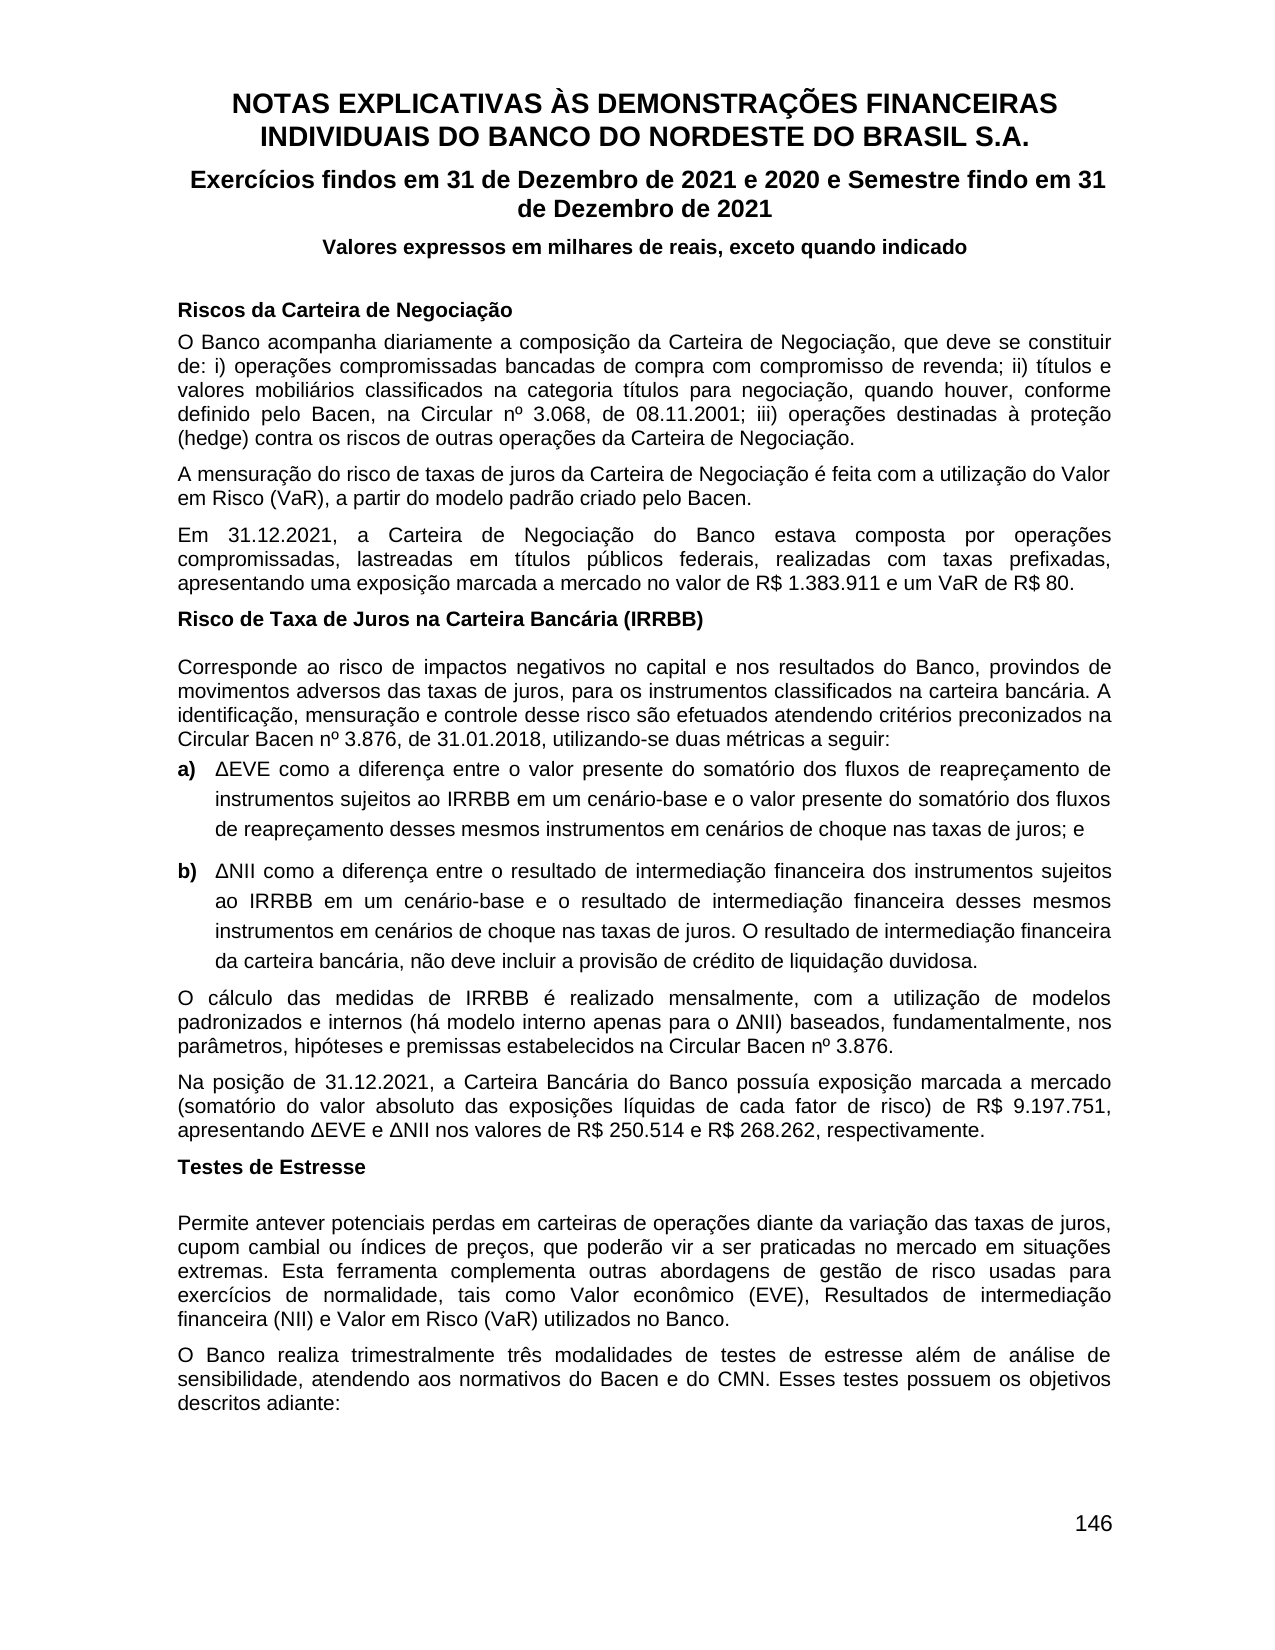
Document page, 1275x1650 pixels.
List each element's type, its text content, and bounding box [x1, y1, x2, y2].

text Na posição de 31.12.2021, a Carteira Bancária do Banco possuía exposição marcada a mercado (somatório do valor absoluto das exposições líquidas de cada fator de risco) de R$ 9.197.751, apresentando ΔEVE e ΔNII nos valores de R$ 250.514 e R$ 268.262, respectivamente. [177, 1070, 1113, 1142]
text Risco de Taxa de Juros na Carteira Bancária (IRRBB) [177, 607, 1113, 631]
text O cálculo das medidas de IRRBB é realizado mensalmente, com a utilização de modelos padronizados e internos (há modelo interno apenas para o ∆NII) baseados, fundamentalmente, nos parâmetros, hipóteses e premissas estabelecidos na Circular Bacen nº 3.876. [177, 986, 1113, 1058]
text Em 31.12.2021, a Carteira de Negociação do Banco estava composta por operações compromissadas, lastreadas em títulos públicos federais, realizadas com taxas prefixadas, apresentando uma exposição marcada a mercado no valor de R$ 1.383.911 e um VaR de R$ 80. [177, 523, 1113, 594]
text Riscos da Carteira de Negociação [177, 298, 1113, 322]
text O Banco acompanha diariamente a composição da Carteira de Negociação, que deve se constituir de: i) operações compromissadas bancadas de compra com compromisso de revenda; ii) títulos e valores mobiliários classificados na categoria títulos para negociação, quando houver, conforme definido pelo Bacen, na Circular nº 3.068, de 08.11.2001; iii) operações destinadas à proteção (hedge) contra os riscos de outras operações da Carteira de Negociação. [177, 330, 1113, 450]
list ΔEVE como a diferença entre o valor presente do somatório dos fluxos de reapreçamento de instrumentos sujeitos ao IRRBB em um cenário-base e o valor presente do somatório dos fluxos de reapreçamento desses mesmos instrumentos em cenários de choque nas taxas de juros; e [177, 751, 1113, 841]
text Corresponde ao risco de impactos negativos no capital e nos resultados do Banco, provindos de movimentos adversos das taxas de juros, para os instrumentos classificados na carteira bancária. A identificação, mensuração e controle desse risco são efetuados atendendo critérios preconizados na Circular Bacen nº 3.876, de 31.01.2018, utilizando-se duas métricas a seguir: [177, 655, 1113, 751]
text O Banco realiza trimestralmente três modalidades de testes de estresse além de análise de sensibilidade, atendendo aos normativos do Bacen e do CMN. Esses testes possuem os objetivos descritos adiante: [177, 1343, 1113, 1415]
text Testes de Estresse [177, 1154, 1113, 1178]
text A mensuração do risco de taxas de juros da Carteira de Negociação é feita com a utilização do Valor em Risco (VaR), a partir do modelo padrão criado pelo Bacen. [177, 462, 1113, 510]
text Permite antever potenciais perdas em carteiras de operações diante da variação das taxas de juros, cupom cambial ou índices de preços, que poderão vir a ser praticadas no mercado em situações extremas. Esta ferramenta complementa outras abordagens de gestão de risco usadas para exercícios de normalidade, tais como Valor econômico (EVE), Resultados de intermediação financeira (NII) e Valor em Risco (VaR) utilizados no Banco. [177, 1211, 1113, 1331]
list ΔNII como a diferença entre o resultado de intermediação financeira dos instrumentos sujeitos ao IRRBB em um cenário-base e o resultado de intermediação financeira desses mesmos instrumentos em cenários de choque nas taxas de juros. O resultado de intermediação financeira da carteira bancária, não deve incluir a provisão de crédito de liquidação duvidosa. [177, 853, 1113, 973]
